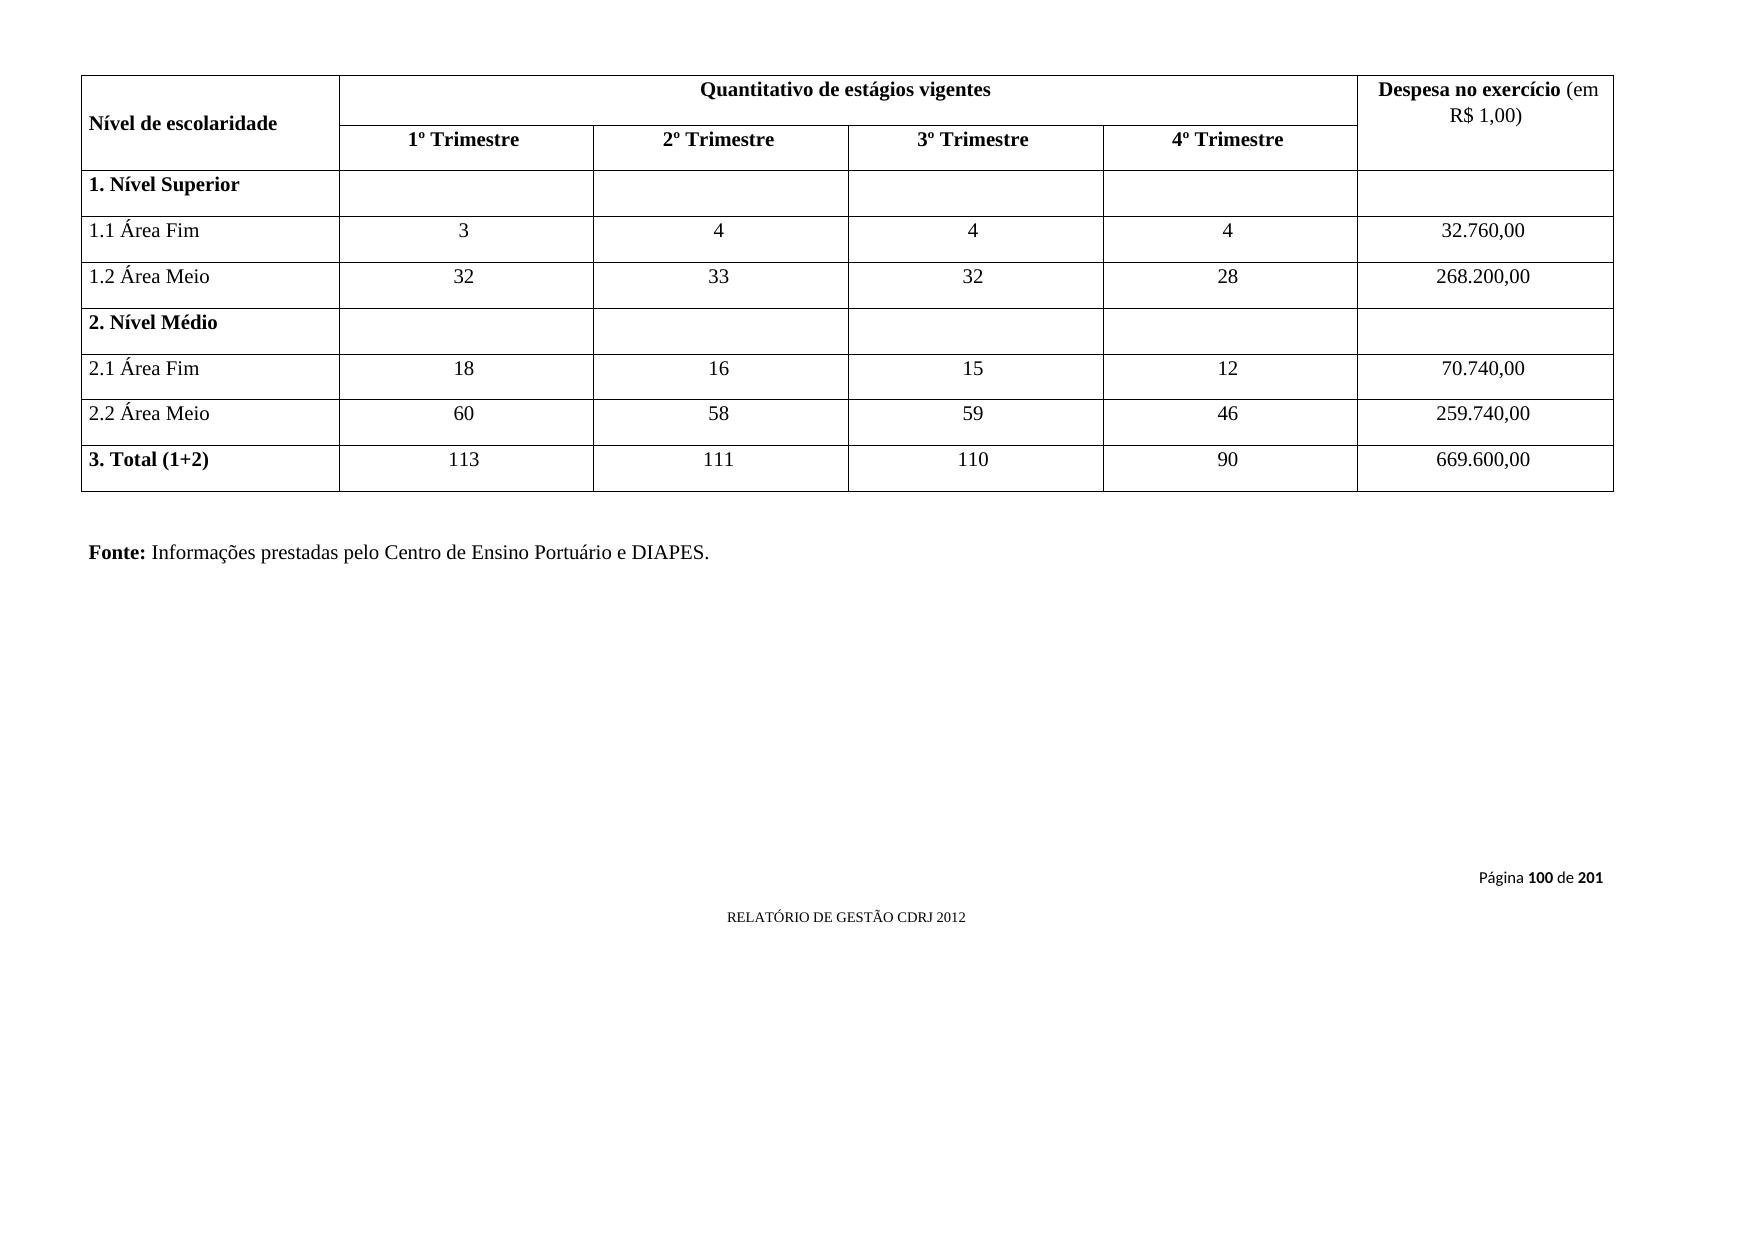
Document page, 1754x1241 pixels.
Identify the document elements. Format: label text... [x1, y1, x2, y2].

table_cell 32.760,00 [1358, 217, 1613, 262]
table_cell 3. Total (1+2) [82, 446, 339, 491]
table_cell 18 [340, 355, 593, 399]
table_cell [340, 171, 593, 216]
table_cell 59 [849, 400, 1103, 445]
table_cell [1358, 309, 1613, 353]
table_cell 669.600,00 [1358, 446, 1613, 491]
table_cell 3º Trimestre [849, 126, 1103, 170]
table_cell 4º Trimestre [1104, 126, 1357, 170]
table_cell [1104, 309, 1357, 353]
table_cell 2. Nível Médio [82, 309, 339, 353]
table_cell 70.740,00 [1358, 355, 1613, 399]
table_cell 1. Nível Superior [82, 171, 339, 216]
table_cell 32 [340, 263, 593, 308]
table_cell 4 [849, 217, 1103, 262]
table_cell 4 [1104, 217, 1357, 262]
table_cell 12 [1104, 355, 1357, 399]
table_header [1103, 76, 1357, 124]
table_cell 259.740,00 [1358, 400, 1613, 445]
table_header Despesa no exercício (em R$ 1,00) [1358, 76, 1613, 170]
table_cell 58 [594, 400, 848, 445]
table_cell 46 [1104, 400, 1357, 445]
table_cell 16 [594, 355, 848, 399]
table_cell 268.200,00 [1358, 263, 1613, 308]
text Página 100 de 201 [89, 868, 1607, 888]
table_cell 28 [1104, 263, 1357, 308]
table_cell [849, 171, 1103, 216]
table_cell 90 [1104, 446, 1357, 491]
text Fonte: Informações prestadas pelo Centro de Ensino Portuário e DIAPES. [88, 540, 1666, 564]
table_cell 60 [340, 400, 593, 445]
table_cell 110 [849, 446, 1103, 491]
table_cell 4 [594, 217, 848, 262]
table_cell 15 [849, 355, 1103, 399]
table_cell [849, 309, 1103, 353]
table_cell 33 [594, 263, 848, 308]
table_cell 1º Trimestre [340, 126, 593, 170]
table_header [340, 76, 594, 124]
table_cell [594, 309, 848, 353]
table_cell [594, 171, 848, 216]
table_cell 113 [340, 446, 593, 491]
table_cell [1104, 171, 1357, 216]
table_cell 2.1 Área Fim [82, 355, 339, 399]
table_cell 1.2 Área Meio [82, 263, 339, 308]
table_cell 32 [849, 263, 1103, 308]
table_cell 2º Trimestre [594, 126, 848, 170]
table_cell [1358, 171, 1613, 216]
table_cell [340, 309, 593, 353]
table_cell 2.2 Área Meio [82, 400, 339, 445]
table_cell 1.1 Área Fim [82, 217, 339, 262]
table_header Nível de escolaridade [82, 76, 339, 170]
text RELATÓRIO DE GESTÃO CDRJ 2012 [148, 909, 1548, 926]
table_cell 111 [594, 446, 848, 491]
table_cell 3 [340, 217, 593, 262]
table_header Quantitativo de estágios vigentes [594, 76, 1103, 124]
